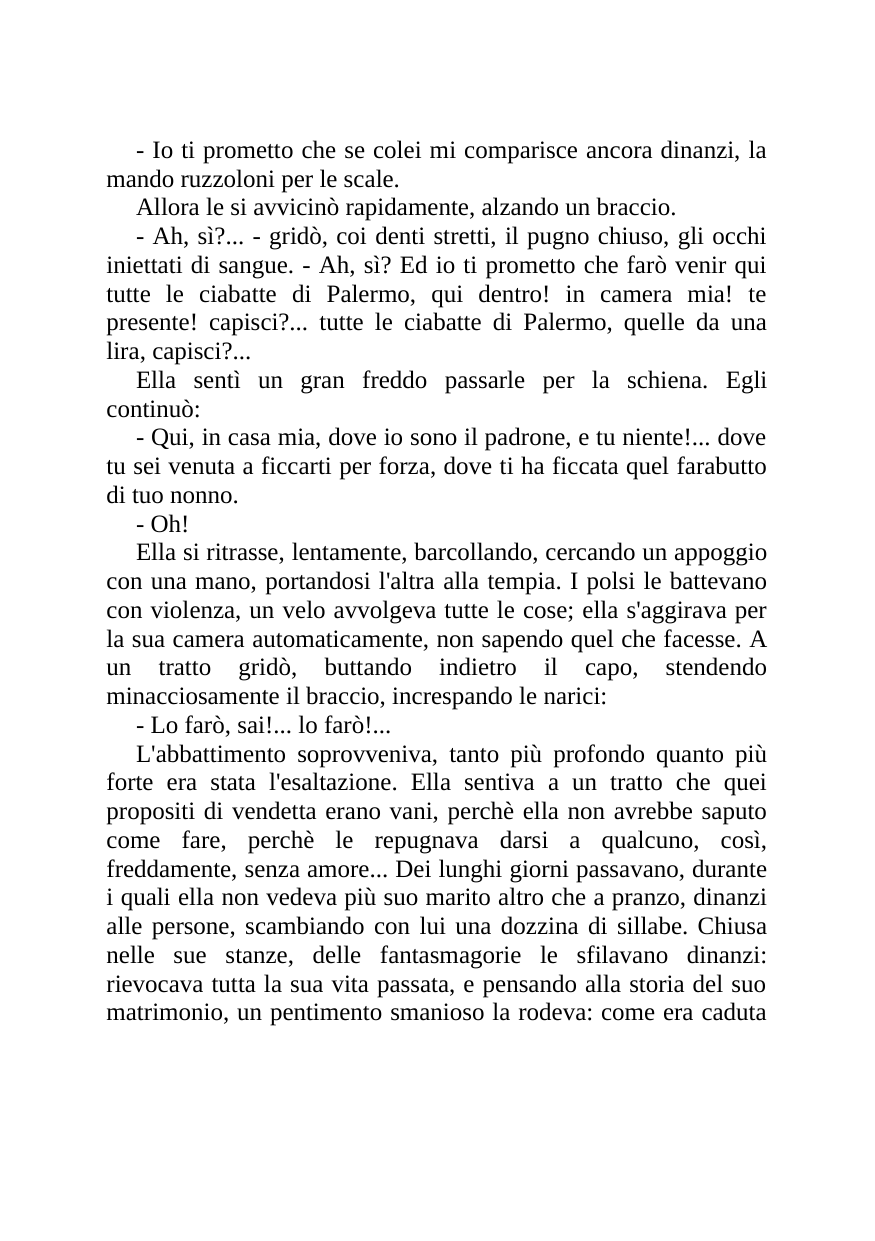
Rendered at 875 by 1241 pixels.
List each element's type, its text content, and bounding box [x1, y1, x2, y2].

text - Lo farò, sai!... lo farò!... [106, 710, 768, 739]
text - Io ti prometto che se colei mi comparisce ancora dinanzi, la mando ruzzoloni per le scale. [106, 135, 768, 192]
text - Oh! [106, 509, 768, 537]
text Ella si ritrasse, lentamente, barcollando, cercando un appoggio con una mano, portandosi l'altra alla tempia. I polsi le battevano con violenza, un velo avvolgeva tutte le cose; ella s'aggirava per la sua camera automaticamente, non sapendo quel che facesse. A un tratto gridò, buttando indietro il capo, stendendo minacciosamente il braccio, increspando le narici: [106, 537, 768, 710]
text - Ah, sì?... - gridò, coi denti stretti, il pugno chiuso, gli occhi iniettati di sangue. - Ah, sì? Ed io ti prometto che farò venir qui tutte le ciabatte di Palermo, qui dentro! in camera mia! te presente! capisci?... tutte le ciabatte di Palermo, quelle da una lira, capisci?... [106, 221, 768, 365]
text Allora le si avvicinò rapidamente, alzando un braccio. [106, 192, 768, 221]
text L'abbattimento soprovveniva, tanto più profondo quanto più forte era stata l'esaltazione. Ella sentiva a un tratto che quei propositi di vendetta erano vani, perchè ella non avrebbe saputo come fare, perchè le repugnava darsi a qualcuno, così, freddamente, senza amore... Dei lunghi giorni passavano, durante i quali ella non vedeva più suo marito altro che a pranzo, dinanzi alle persone, scambiando con lui una dozzina di sillabe. Chiusa nelle sue stanze, delle fantasmagorie le sfilavano dinanzi: rievocava tutta la sua vita passata, e pensando alla storia del suo matrimonio, un pentimento smanioso la rodeva: come era caduta [106, 739, 768, 1026]
text Ella sentì un gran freddo passarle per la schiena. Egli continuò: [106, 365, 768, 422]
text - Qui, in casa mia, dove io sono il padrone, e tu niente!... dove tu sei venuta a ficcarti per forza, dove ti ha ficcata quel farabutto di tuo nonno. [106, 422, 768, 509]
